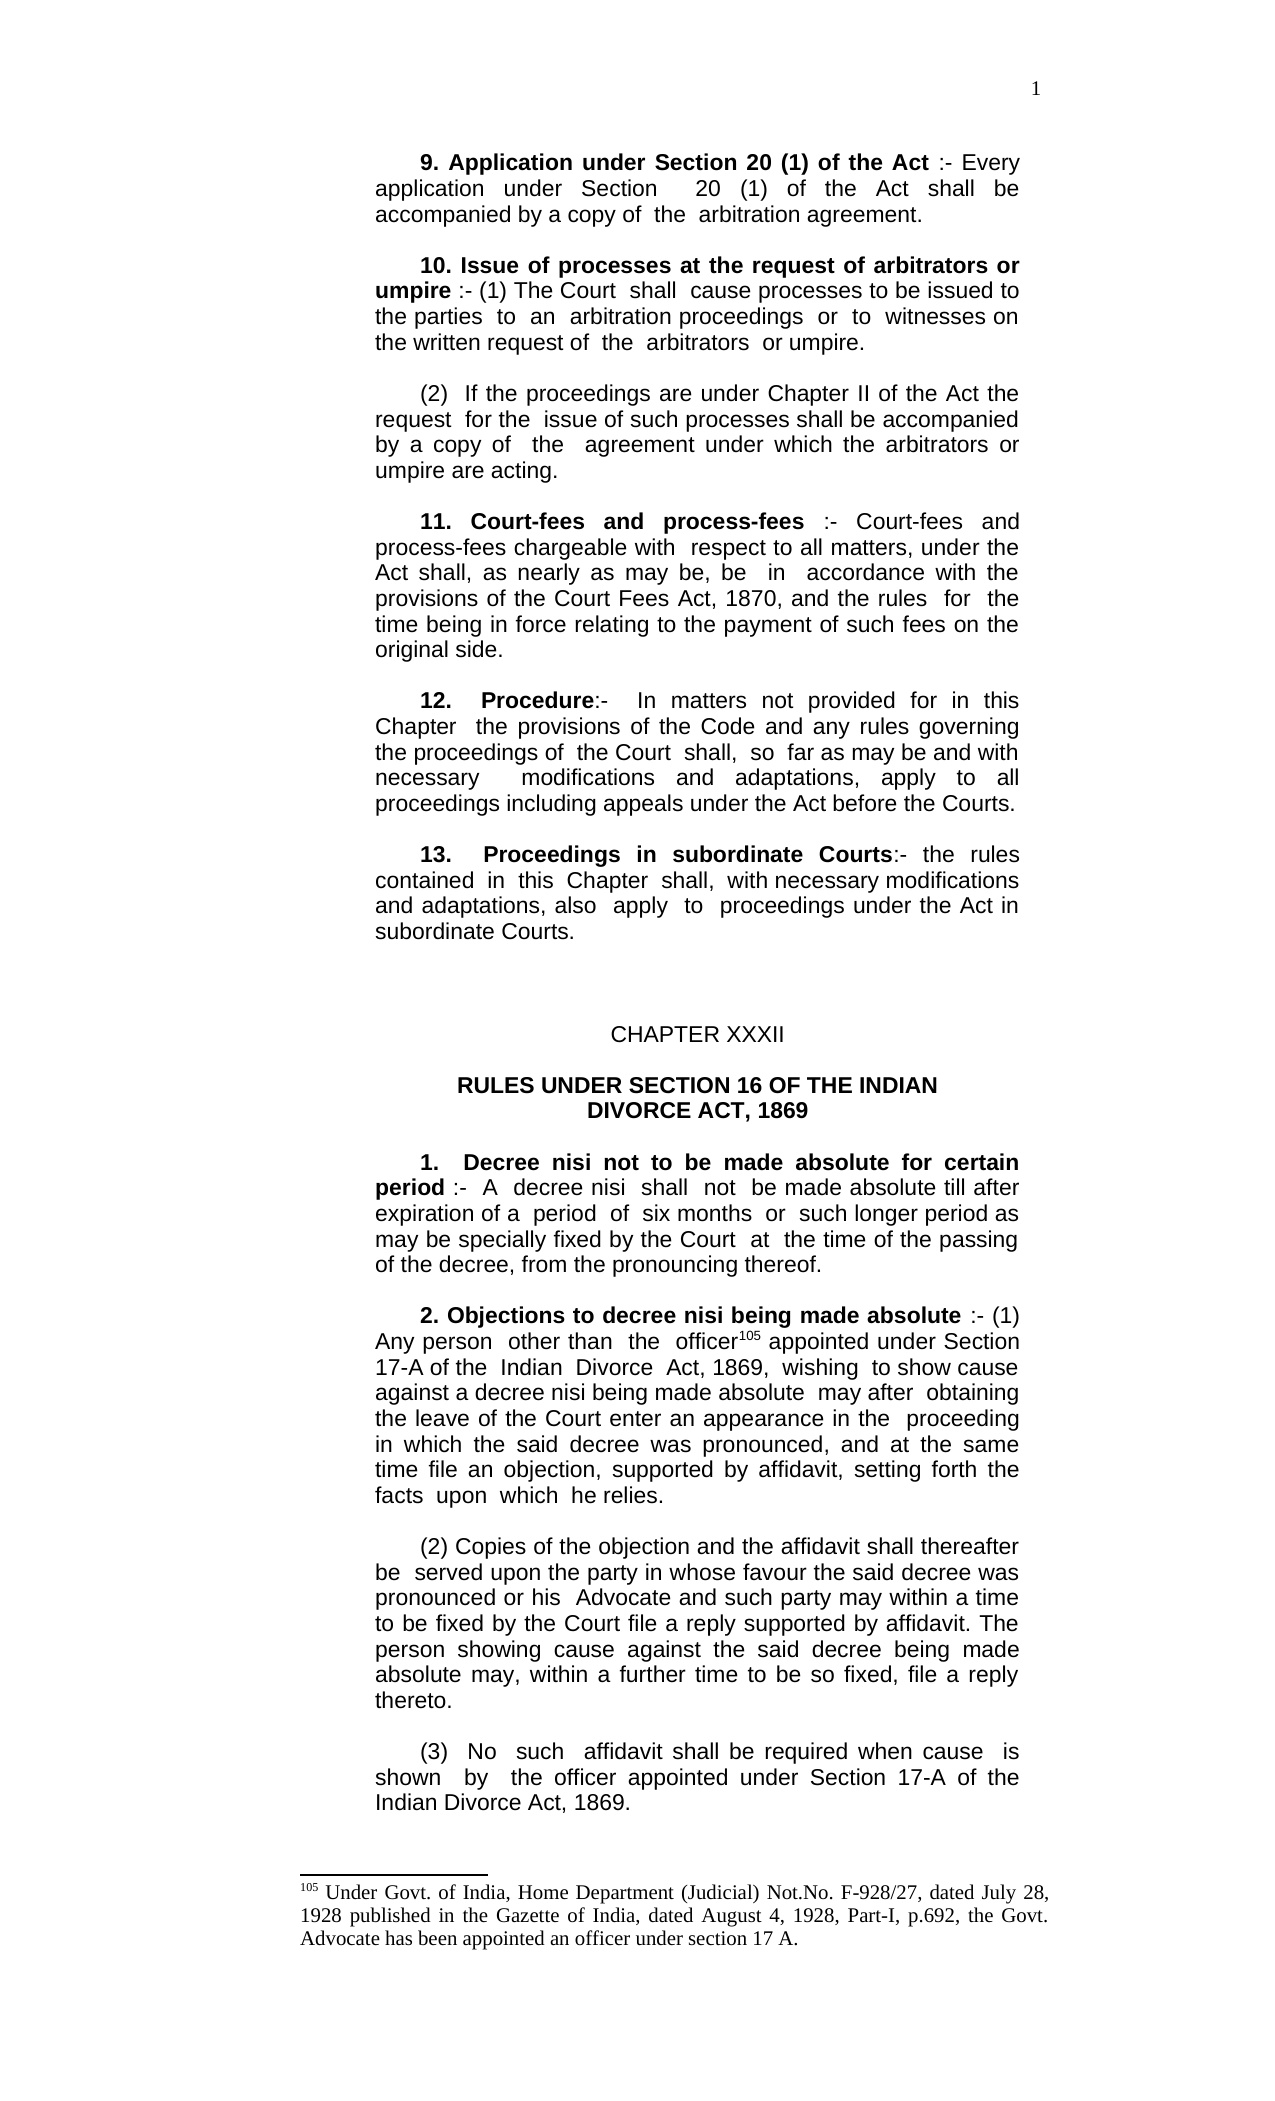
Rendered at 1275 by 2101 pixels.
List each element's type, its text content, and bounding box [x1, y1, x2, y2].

text (2) Copies of the objection and the affidavit shall thereafter be served upon the party in whose favour the said decree was pronounced or his Advocate and such party may within a time to be fixed by the Court file a reply supported by affidavit. The person showing cause against the said decree being made absolute may, within a further time to be so fixed, file a reply thereto. [375, 1534, 1020, 1713]
text 12. Procedure:- In matters not provided for in this Chapter the provisions of the Code and any rules governing the proceedings of the Court shall, so far as may be and with necessary modifications and adaptations, apply to all proceedings including appeals under the Act before the Courts. [375, 688, 1020, 816]
text Under Govt. of India, Home Department (Judicial) Not.No. F-928/27, dated July 28, 1928 published in the Gazette of India, dated August 4, 1928, Part-I, p.692, the Govt. Advocate has been appointed an officer under section 17 A. [300, 1881, 1050, 1950]
text 10. Issue of processes at the request of arbitrators or umpire :- (1) The Court shall cause processes to be issued to the parties to an arbitration proceedings or to witnesses on the written request of the arbitrators or umpire. [375, 252, 1020, 355]
text (3) No such affidavit shall be required when cause is shown by the officer appointed under Section 17-A of the Indian Divorce Act, 1869. [375, 1739, 1020, 1816]
text CHAPTER XXXII [375, 1021, 1020, 1047]
text 2. Objections to decree nisi being made absolute :- (1) Any person other than the officer appointed under Section 17-A of the Indian Divorce Act, 1869, wishing to show cause against a decree nisi being made absolute may after obtaining the leave of the Court enter an appearance in the proceeding in which the said decree was pronounced, and at the same time file an objection, supported by affidavit, setting forth the facts upon which he relies. [375, 1303, 1020, 1508]
text 13. Proceedings in subordinate Courts:- the rules contained in this Chapter shall, with necessary modifications and adaptations, also apply to proceedings under the Act in subordinate Courts. [375, 842, 1020, 944]
text RULES UNDER SECTION 16 OF THE INDIAN [375, 1072, 1020, 1098]
text DIVORCE ACT, 1869 [375, 1098, 1020, 1124]
text 11. Court-fees and process-fees :- Court-fees and process-fees chargeable with respect to all matters, under the Act shall, as nearly as may be, be in accordance with the provisions of the Court Fees Act, 1870, and the rules for the time being in force relating to the payment of such fees on the original side. [375, 509, 1020, 662]
text 1. Decree nisi not to be made absolute for certain period :- A decree nisi shall not be made absolute till after expiration of a period of six months or such longer period as may be specially fixed by the Court at the time of the passing of the decree, from the pronouncing thereof. [375, 1149, 1020, 1277]
text (2) If the proceedings are under Chapter II of the Act the request for the issue of such processes shall be accompanied by a copy of the agreement under which the arbitrators or umpire are acting. [375, 381, 1020, 483]
text 9. Application under Section 20 (1) of the Act :- Every application under Section 20 (1) of the Act shall be accompanied by a copy of the arbitration agreement. [375, 150, 1020, 227]
